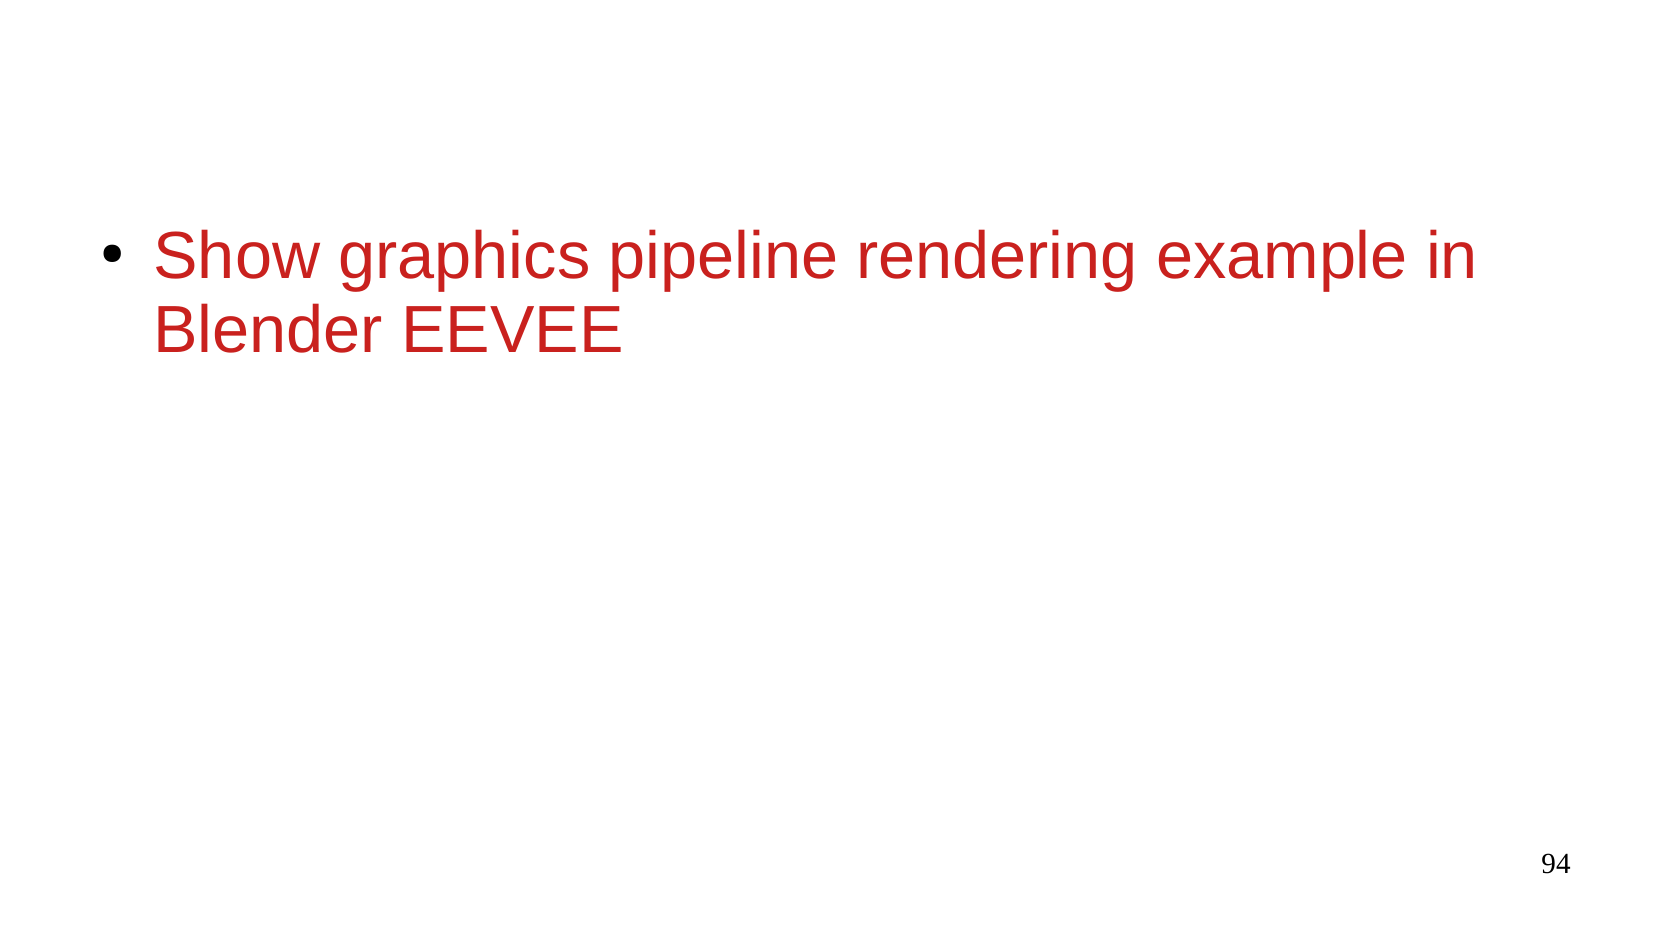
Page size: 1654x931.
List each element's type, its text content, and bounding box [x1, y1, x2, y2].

list Show graphics pipeline rendering example in Blender EEVEE [82, 217, 1571, 758]
